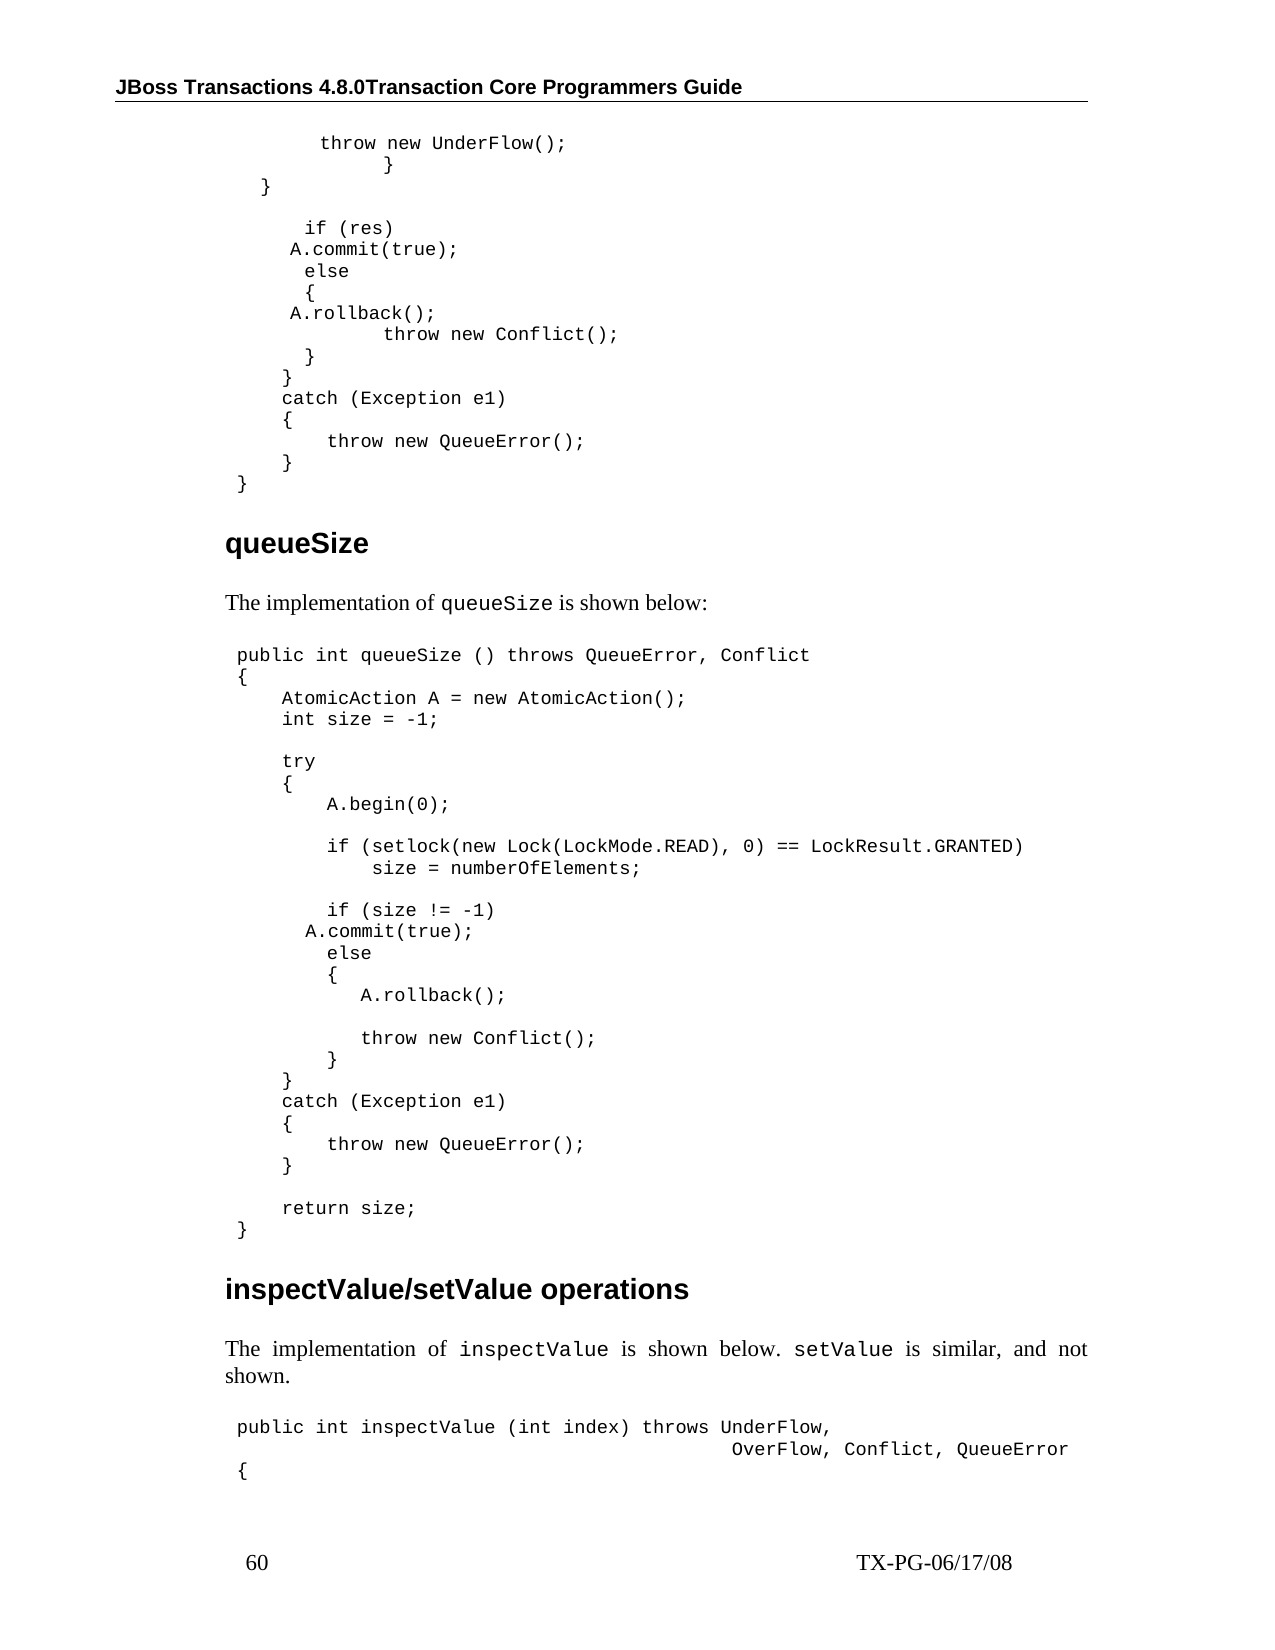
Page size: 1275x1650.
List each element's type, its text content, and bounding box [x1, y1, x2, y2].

subtitle queueSize [225, 526, 1088, 560]
text public int inspectValue (int index) throws UnderFlow, OverFlow, Conflict, QueueError { [237, 1418, 1088, 1482]
text throw new UnderFlow(); } } if (res) A.commit(true); else { A.rollback(); throw new Conflict(); } } catch (Exception e1) { throw new QueueError(); } } [237, 134, 1088, 495]
text The implementation of queueSize is shown below: [225, 589, 1088, 617]
text public int queueSize () throws QueueError, Conflict { AtomicAction A = new AtomicAction(); int size = -1; try { A.begin(0); if (setlock(new Lock(LockMode.READ), 0) == LockResult.GRANTED) size = numberOfElements; if (size != -1) A.commit(true); else { A.rollback(); throw new Conflict(); } } catch (Exception e1) { throw new QueueError(); } return size; } [237, 646, 1088, 1241]
text The implementation of inspectValue is shown below. setValue is similar, and not shown. [225, 1335, 1088, 1389]
subtitle inspectValue/setValue operations [225, 1272, 1088, 1306]
